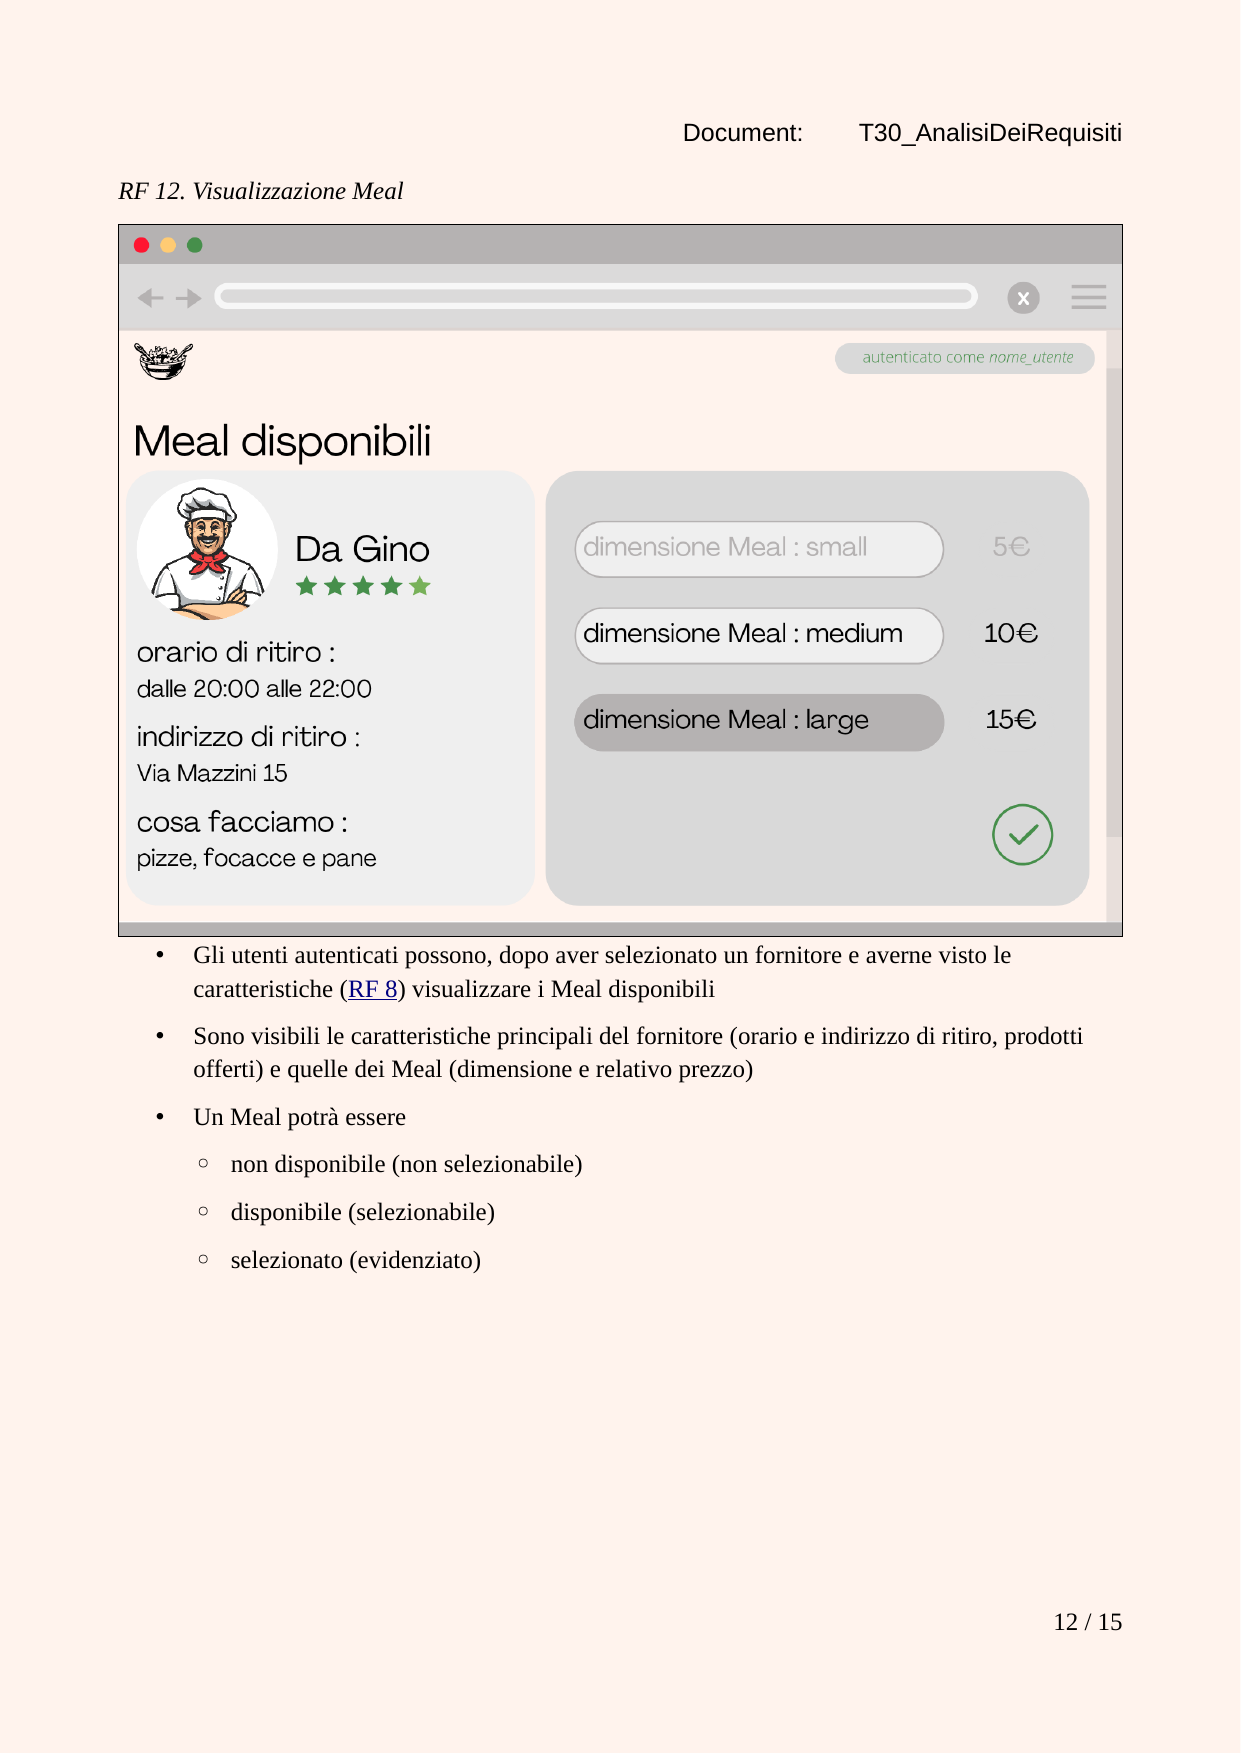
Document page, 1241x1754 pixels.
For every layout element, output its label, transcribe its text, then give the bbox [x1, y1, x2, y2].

list Gli utenti autenticati possono, dopo aver selezionato un fornitore e averne visto le caratteristiche (RF 8) visualizzare i Meal disponibili [156, 937, 1122, 1002]
list selezionato (evidenziato) [193, 1245, 1122, 1273]
list disponibile (selezionabile) [193, 1197, 1122, 1226]
list Sono visibili le caratteristiche principali del fornitore (orario e indirizzo di ritiro, prodotti offerti) e quelle dei Meal (dimensione e relativo prezzo) [156, 1021, 1122, 1083]
text RF 12. Visualizzazione Meal [118, 176, 1122, 205]
picture [119, 225, 1122, 936]
list Un Meal potrà essere [156, 1102, 1122, 1131]
list non disponibile (non selezionabile) [193, 1149, 1122, 1178]
